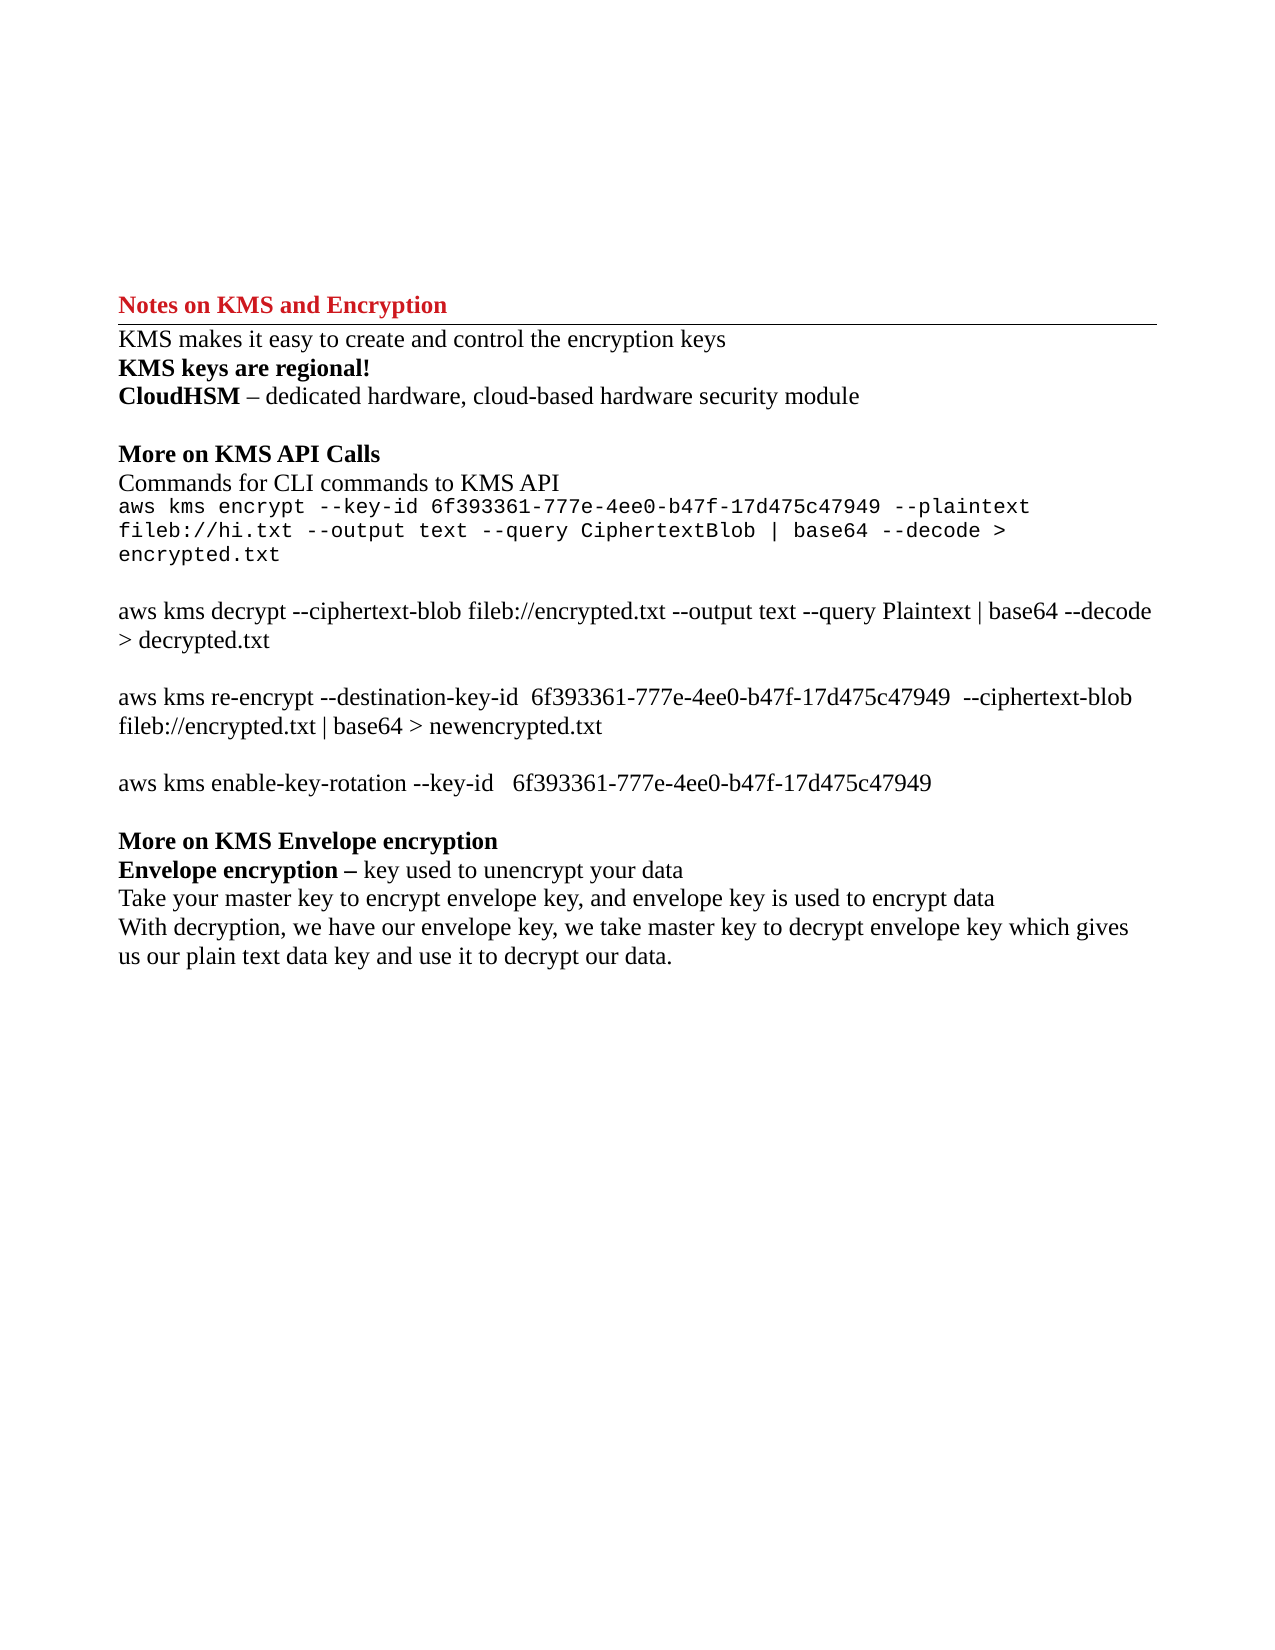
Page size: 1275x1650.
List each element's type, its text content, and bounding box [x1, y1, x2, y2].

text More on KMS API Calls [118, 439, 1157, 468]
text More on KMS Envelope encryption [118, 826, 1157, 855]
text KMS keys are regional! [118, 353, 1157, 381]
text aws kms enable-key-rotation --key-id 6f393361-777e-4ee0-b47f-17d475c47949 [118, 768, 1157, 797]
text Envelope encryption – key used to unencrypt your data [118, 855, 1157, 883]
text aws kms encrypt --key-id 6f393361-777e-4ee0-b47f-17d475c47949 --plaintext fileb://hi.txt --output text --query CiphertextBlob | base64 --decode > encrypted.txt [118, 496, 1157, 567]
text KMS makes it easy to create and control the encryption keys [118, 325, 1157, 353]
text aws kms re-encrypt --destination-key-id 6f393361-777e-4ee0-b47f-17d475c47949 --ciphertext-blob fileb://encrypted.txt | base64 > newencrypted.txt [118, 682, 1157, 740]
text With decryption, we have our envelope key, we take master key to decrypt envelope key which gives us our plain text data key and use it to decrypt our data. [118, 912, 1157, 970]
text aws kms decrypt --ciphertext-blob fileb://encrypted.txt --output text --query Plaintext | base64 --decode > decrypted.txt [118, 596, 1157, 653]
text Notes on KMS and Encryption [118, 291, 1157, 324]
text Commands for CLI commands to KMS API [118, 468, 1157, 496]
text CloudHSM – dedicated hardware, cloud-based hardware security module [118, 381, 1157, 410]
text Take your master key to encrypt envelope key, and envelope key is used to encrypt data [118, 883, 1157, 912]
